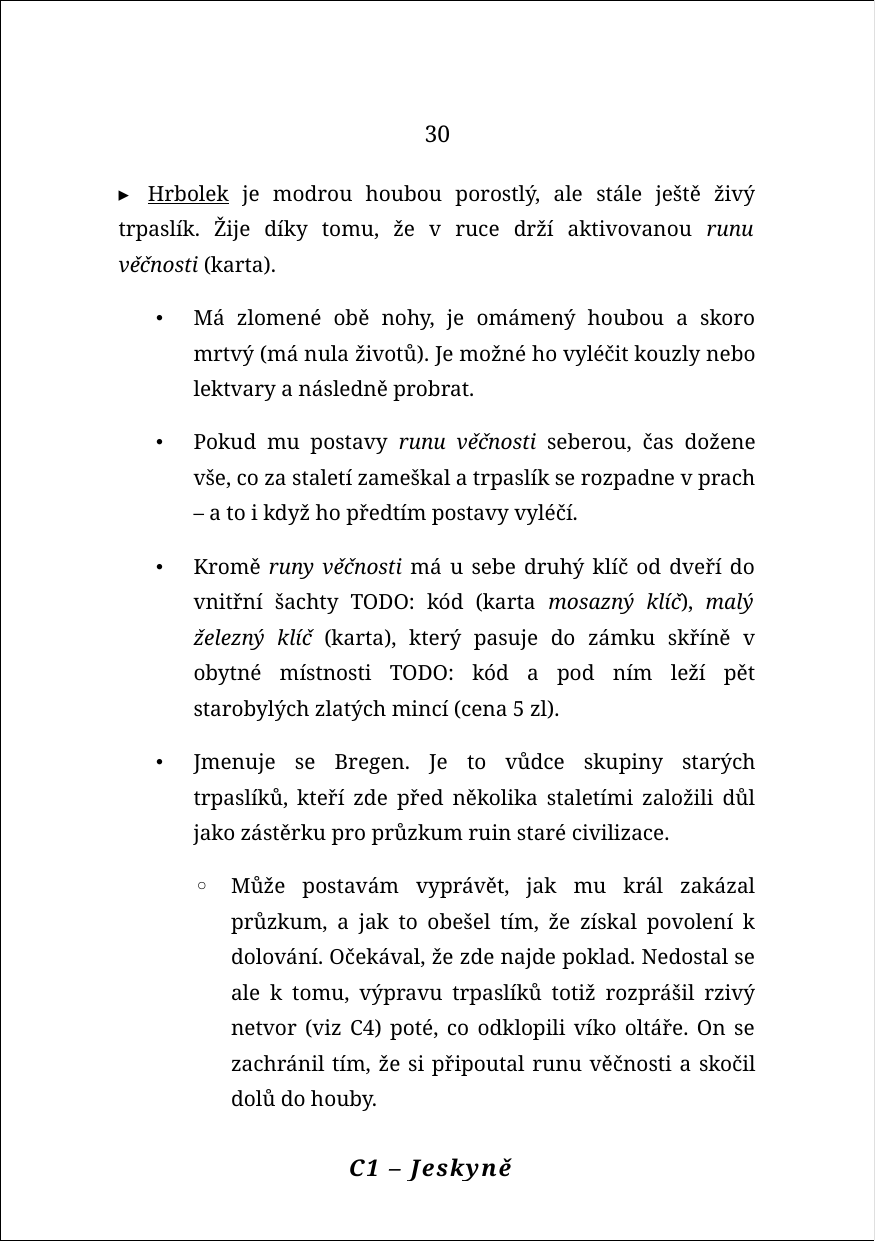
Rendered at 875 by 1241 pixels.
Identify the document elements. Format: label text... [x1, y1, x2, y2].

text ▸ Hrbolek je modrou houbou porostlý, ale stále ještě živý trpaslík. Žije díky tomu, že v ruce drží aktivovanou runu věčnosti (karta). [118, 179, 756, 278]
list Kromě runy věčnosti má u sebe druhý klíč od dveří do vnitřní šachty TODO: kód (karta mosazný klíč), malý železný klíč (karta), který pasuje do zámku skříně v obytné místnosti TODO: kód a pod ním leží pět starobylých zlatých mincí (cena 5 zl). [156, 552, 756, 722]
list Pokud mu postavy runu věčnosti seberou, čas dožene vše, co za staletí zameškal a trpaslík se rozpadne v prach – a to i když ho předtím postavy vyléčí. [156, 427, 756, 527]
list Má zlomené obě nohy, je omámený houbou a skoro mrtvý (má nula životů). Je možné ho vyléčit kouzly nebo lektvary a následně probrat. [156, 303, 756, 403]
list Může postavám vyprávět, jak mu král zakázal průzkum, a jak to obešel tím, že získal povolení k dolování. Očekával, že zde najde poklad. Nedostal se ale k tomu, výpravu trpaslíků totiž rozprášil rzivý netvor (viz C4) poté, co odklopili víko oltáře. On se zachránil tím, že si připoutal runu věčnosti a skočil dolů do houby. [193, 871, 756, 1113]
list Jmenuje se Bregen. Je to vůdce skupiny starých trpaslíků, kteří zde před několika staletími založili důl jako zástěrku pro průzkum ruin staré civilizace. [156, 747, 756, 847]
